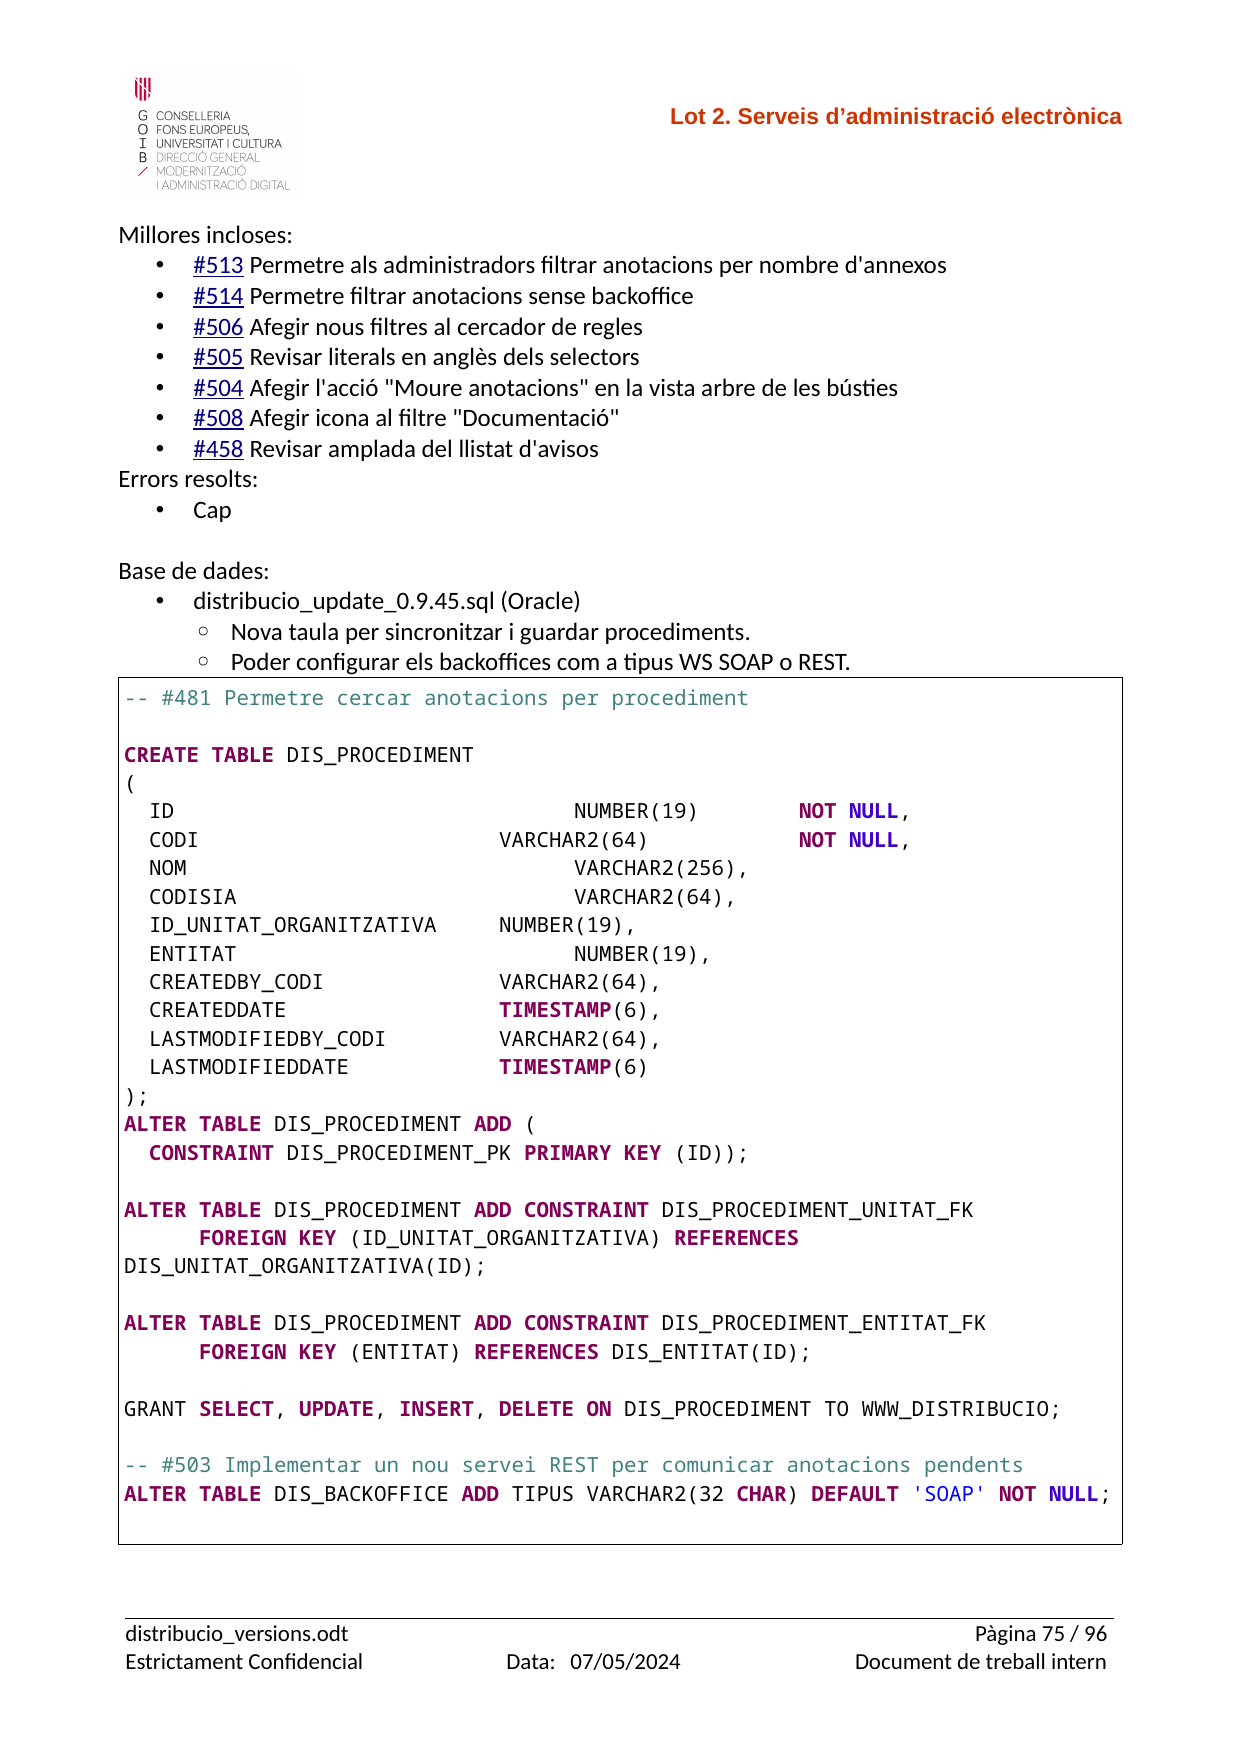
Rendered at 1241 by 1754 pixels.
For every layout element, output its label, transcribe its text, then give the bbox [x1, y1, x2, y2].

list #508 Afegir icona al filtre "Documentació" [156, 402, 1122, 433]
list #505 Revisar literals en anglès dels selectors [156, 341, 1122, 372]
list distribucio_update_0.9.45.sql (Oracle) [156, 585, 1122, 616]
list #513 Permetre als administradors filtrar anotacions per nombre d'annexos [156, 250, 1122, 280]
list #504 Afegir l'acció "Moure anotacions" en la vista arbre de les bústies [156, 372, 1122, 402]
text Errors resolts: [118, 463, 1122, 494]
list Cap [156, 494, 1122, 524]
text Base de dades: [118, 555, 1122, 585]
list Poder configurar els backoffices com a tipus WS SOAP o REST. [193, 646, 1122, 677]
table_header -- #481 Permetre cercar anotacions per procediment CREATE TABLE DIS_PROCEDIMENT ( ID NUMBER(19) NOT NULL, CODI VARCHAR2(64) NOT NULL, NOM VARCHAR2(256), CODISIA VARCHAR2(64), ID_UNITAT_ORGANITZATIVA NUMBER(19), ENTITAT NUMBER(19), CREATEDBY_CODI VARCHAR2(64), CREATEDDATE TIMESTAMP(6), LASTMODIFIEDBY_CODI VARCHAR2(64), LASTMODIFIEDDATE TIMESTAMP(6) ); ALTER TABLE DIS_PROCEDIMENT ADD ( CONSTRAINT DIS_PROCEDIMENT_PK PRIMARY KEY (ID)); ALTER TABLE DIS_PROCEDIMENT ADD CONSTRAINT DIS_PROCEDIMENT_UNITAT_FK FOREIGN KEY (ID_UNITAT_ORGANITZATIVA) REFERENCES DIS_UNITAT_ORGANITZATIVA(ID); ALTER TABLE DIS_PROCEDIMENT ADD CONSTRAINT DIS_PROCEDIMENT_ENTITAT_FK FOREIGN KEY (ENTITAT) REFERENCES DIS_ENTITAT(ID); GRANT SELECT, UPDATE, INSERT, DELETE ON DIS_PROCEDIMENT TO WWW_DISTRIBUCIO; -- #503 Implementar un nou servei REST per comunicar anotacions pendents ALTER TABLE DIS_BACKOFFICE ADD TIPUS VARCHAR2(32 CHAR) DEFAULT 'SOAP' NOT NULL; [119, 678, 1122, 1544]
list #514 Permetre filtrar anotacions sense backoffice [156, 280, 1122, 311]
list #506 Afegir nous filtres al cercador de regles [156, 311, 1122, 341]
list #458 Revisar amplada del llistat d'avisos [156, 433, 1122, 463]
picture [126, 70, 299, 197]
text Millores incloses: [118, 219, 1122, 250]
list Nova taula per sincronitzar i guardar procediments. [193, 616, 1122, 646]
